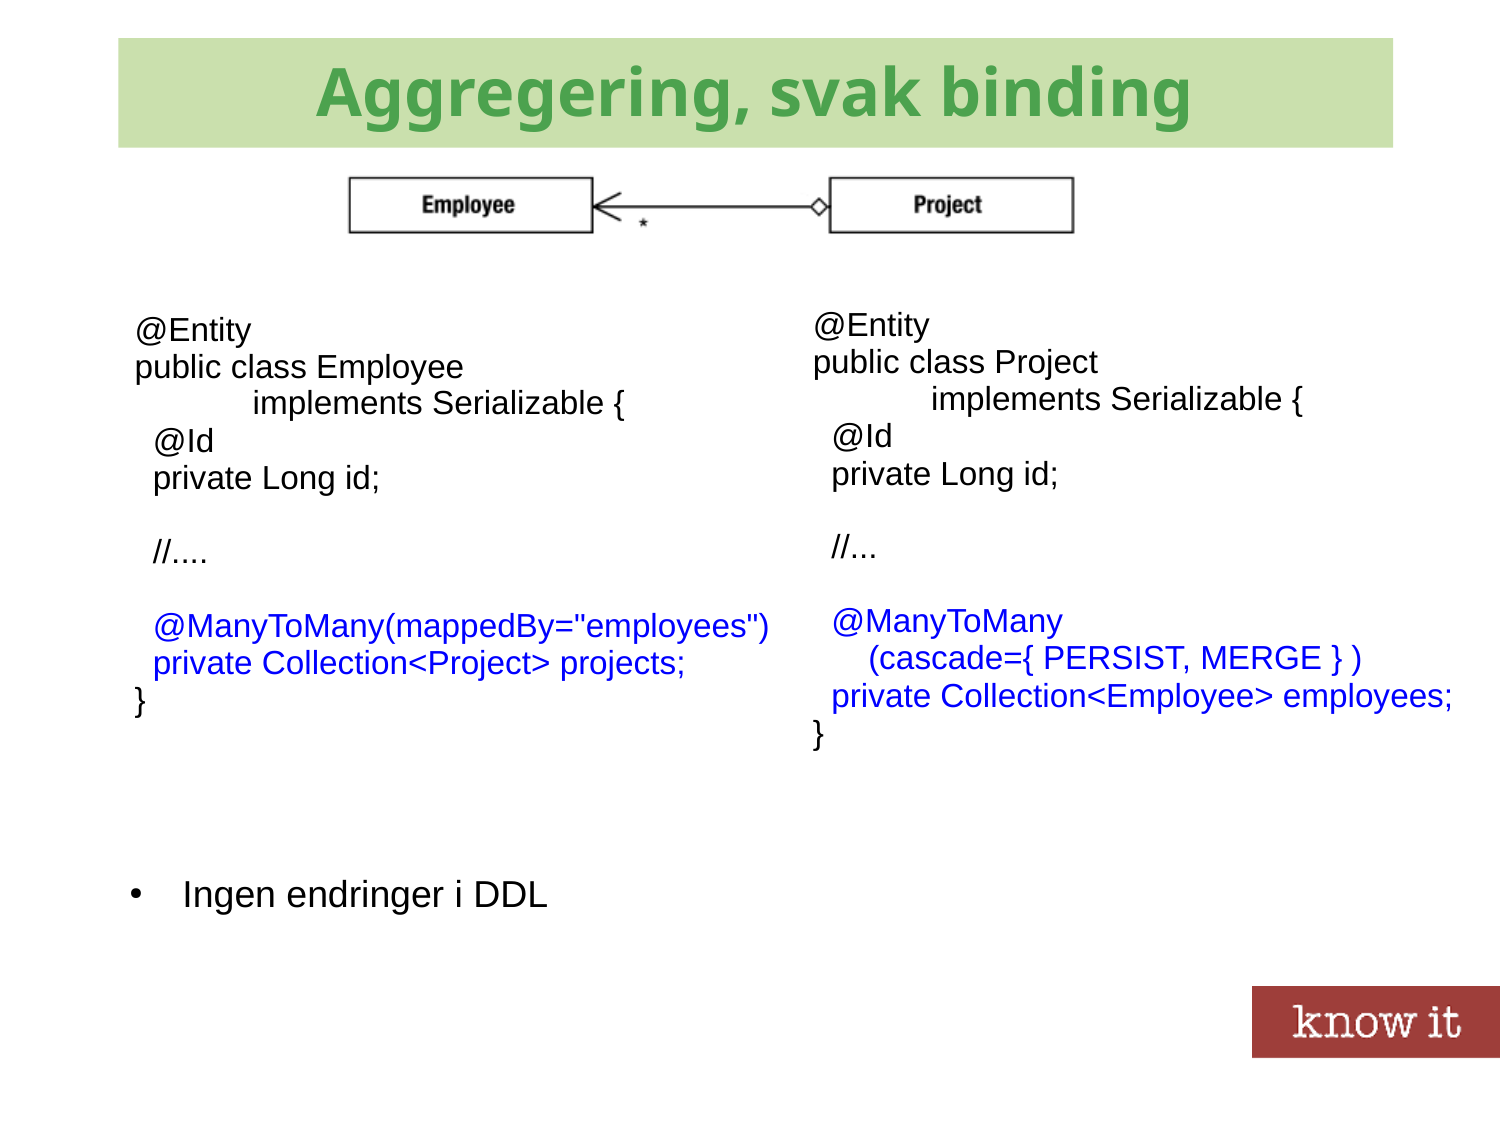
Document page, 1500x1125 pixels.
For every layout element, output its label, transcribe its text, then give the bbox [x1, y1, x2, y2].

text_box @Entity public class Project implements Serializable { @Id private Long id; //... @ManyToMany (cascade={ PERSIST, MERGE } ) private Collection<Employee> employees; } [798, 299, 1500, 799]
picture [1252, 986, 1500, 1058]
list Ingen endringer i DDL [111, 873, 1371, 944]
text_box @Entity public class Employee implements Serializable { @Id private Long id; //.... @ManyToMany(mappedBy="employees") private Collection<Project> projects; } [119, 303, 793, 729]
picture [340, 168, 1081, 240]
text_box Aggregering, svak binding [118, 38, 1394, 148]
